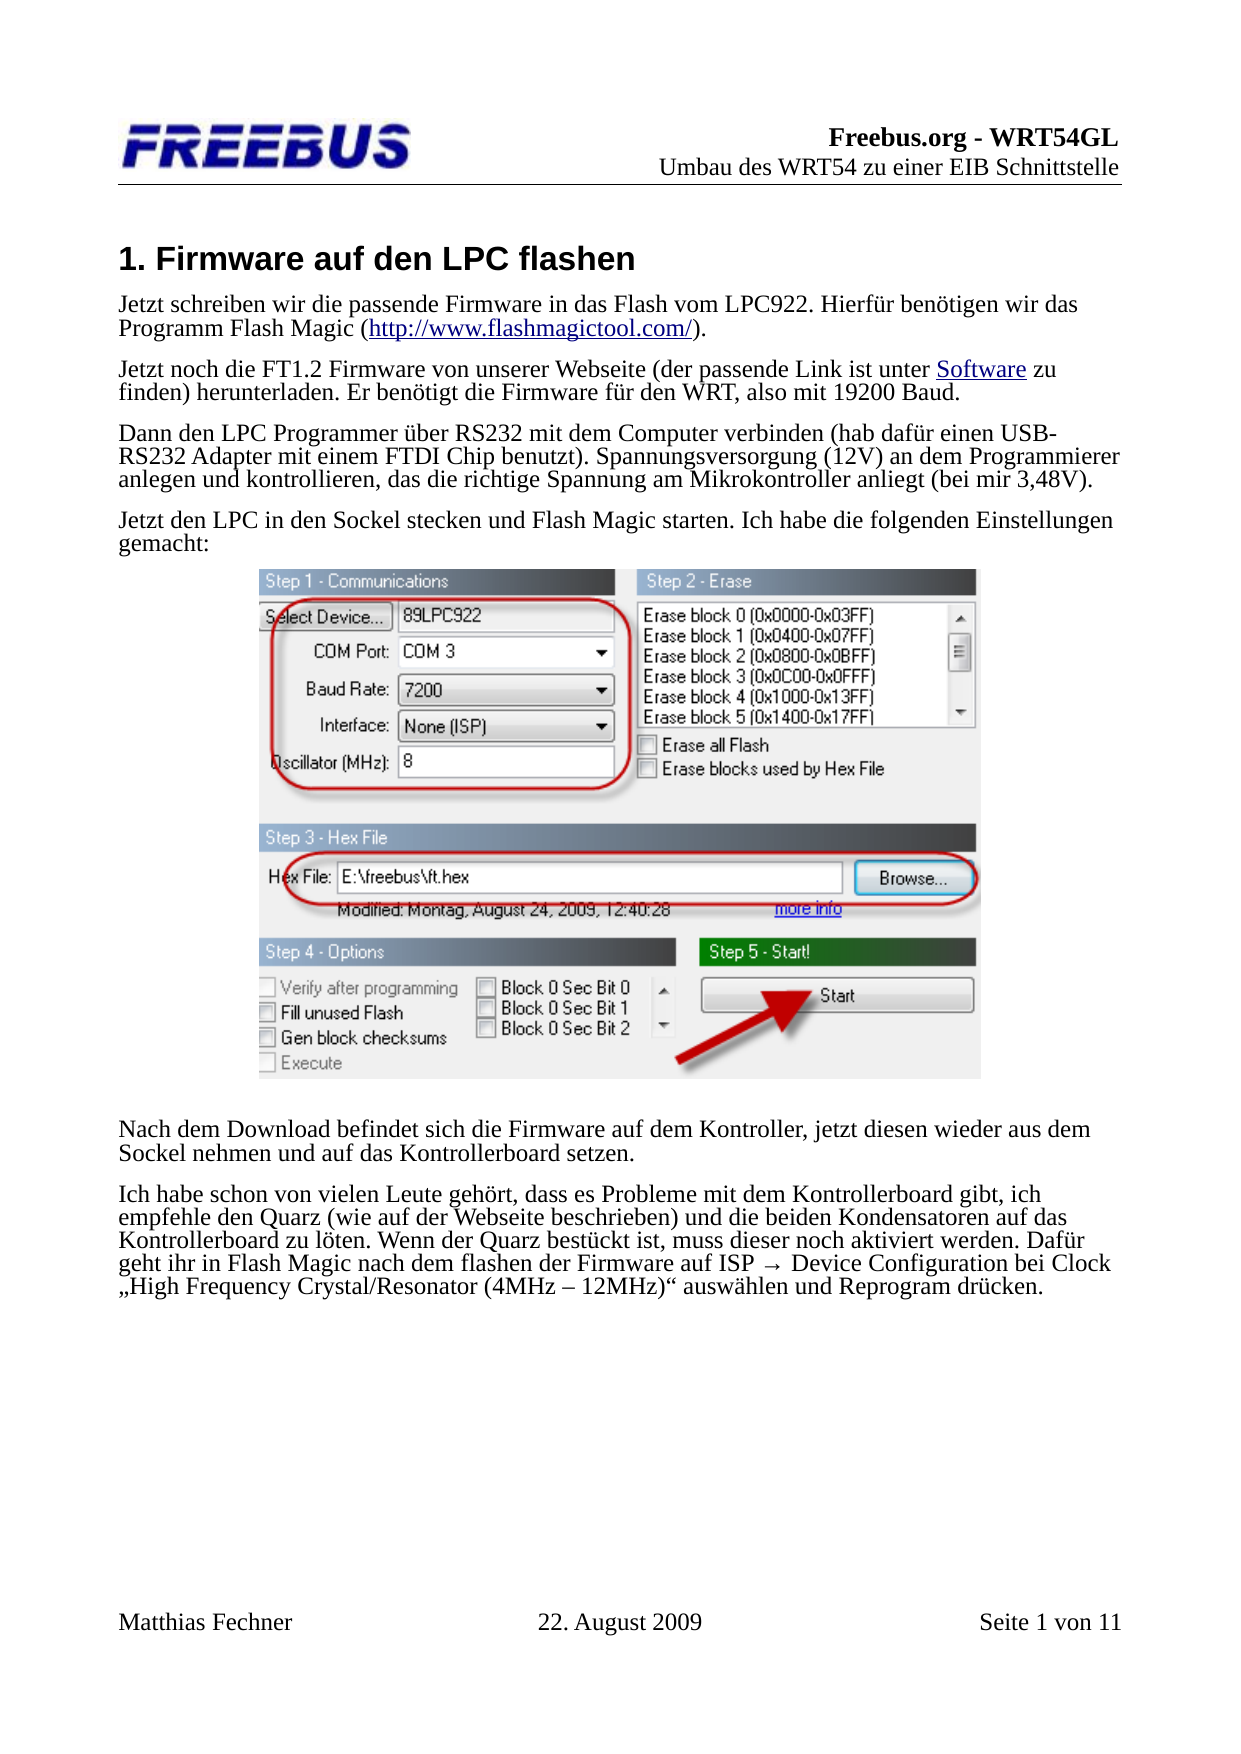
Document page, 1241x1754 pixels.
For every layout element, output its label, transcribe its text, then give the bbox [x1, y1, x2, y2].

subtitle 1. Firmware auf den LPC flashen [118, 238, 1122, 277]
picture [259, 569, 981, 1079]
text Jetzt noch die FT1.2 Firmware von unserer Webseite (der passende Link ist unter Software zu finden) herunterladen. Er benötigt die Firmware für den WRT, also mit 19200 Baud. [118, 354, 1122, 406]
text Jetzt den LPC in den Sockel stecken und Flash Magic starten. Ich habe die folgenden Einstellungen gemacht: [118, 505, 1122, 557]
text Nach dem Download befindet sich die Firmware auf dem Kontroller, jetzt diesen wieder aus dem Sockel nehmen und auf das Kontrollerboard setzen. [118, 1114, 1122, 1166]
text Ich habe schon von vielen Leute gehört, dass es Probleme mit dem Kontrollerboard gibt, ich empfehle den Quarz (wie auf der Webseite beschrieben) und die beiden Kondensatoren auf das Kontrollerboard zu löten. Wenn der Quarz bestückt ist, muss dieser noch aktiviert werden. Dafür geht ihr in Flash Magic nach dem flashen der Firmware auf ISP → Device Configuration bei Clock „High Frequency Crystal/Resonator (4MHz – 12MHz)“ auswählen und Reprogram drücken. [118, 1179, 1122, 1300]
picture [118, 118, 411, 172]
text Dann den LPC Programmer über RS232 mit dem Computer verbinden (hab dafür einen USB-RS232 Adapter mit einem FTDI Chip benutzt). Spannungsversorgung (12V) an dem Programmierer anlegen und kontrollieren, das die richtige Spannung am Mikrokontroller anliegt (bei mir 3,48V). [118, 418, 1122, 493]
text Jetzt schreiben wir die passende Firmware in das Flash vom LPC922. Hierfür benötigen wir das Programm Flash Magic (http://www.flashmagictool.com/). [118, 289, 1122, 341]
